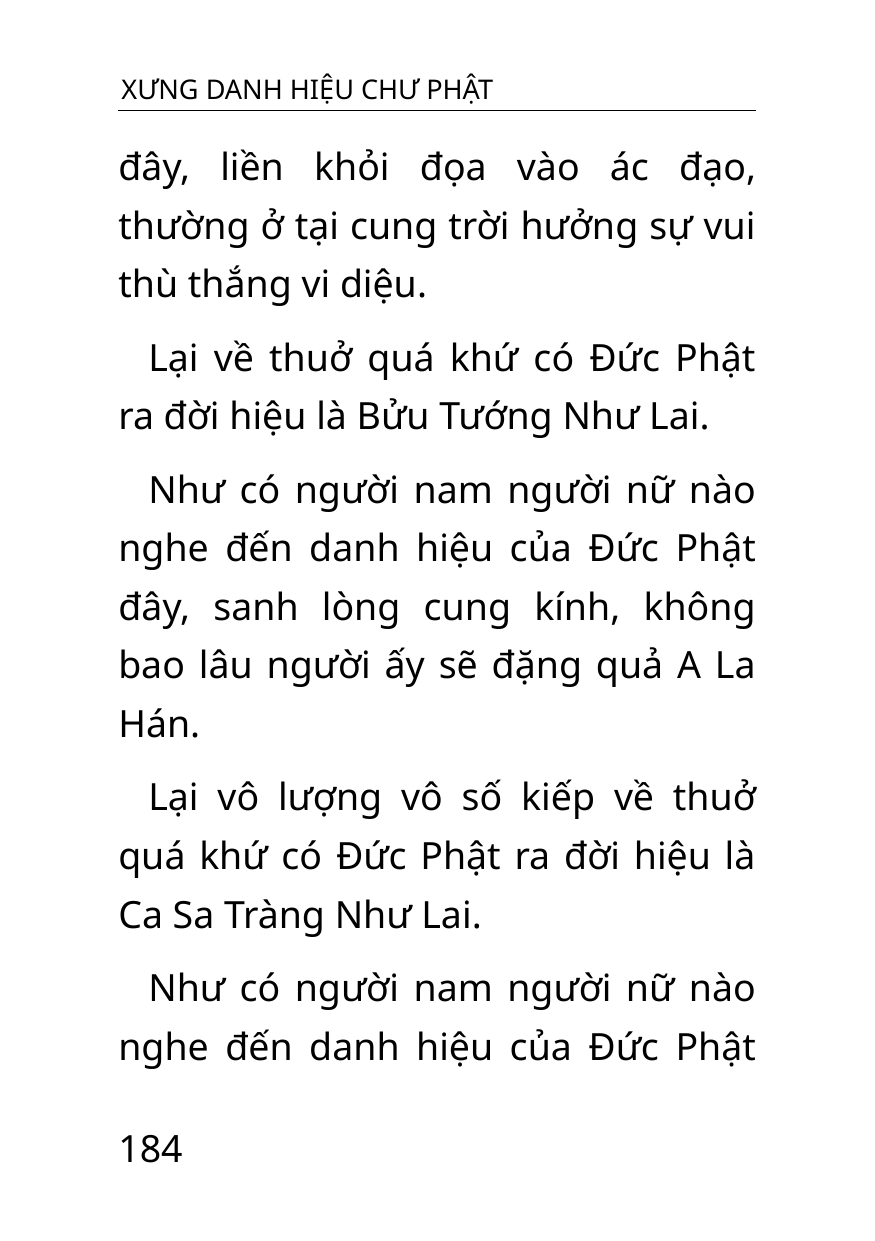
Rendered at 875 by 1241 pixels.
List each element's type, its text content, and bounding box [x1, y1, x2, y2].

text Như có người nam người nữ nào nghe đến danh hiệu của Đức Phật đây, sanh lòng cung kính, không bao lâu người ấy sẽ đặng quả A La Hán. [118, 463, 756, 748]
text Lại về thuở quá khứ có Đức Phật ra đời hiệu là Bửu Tướng Như Lai. [118, 331, 756, 441]
text đây, liền khỏi đọa vào ác đạo, thường ở tại cung trời hưởng sự vui thù thắng vi diệu. [118, 141, 756, 309]
text Như có người nam người nữ nào nghe đến danh hiệu của Đức Phật [118, 961, 756, 1071]
text Lại vô lượng vô số kiếp về thuở quá khứ có Đức Phật ra đời hiệu là Ca Sa Tràng Như Lai. [118, 771, 756, 939]
